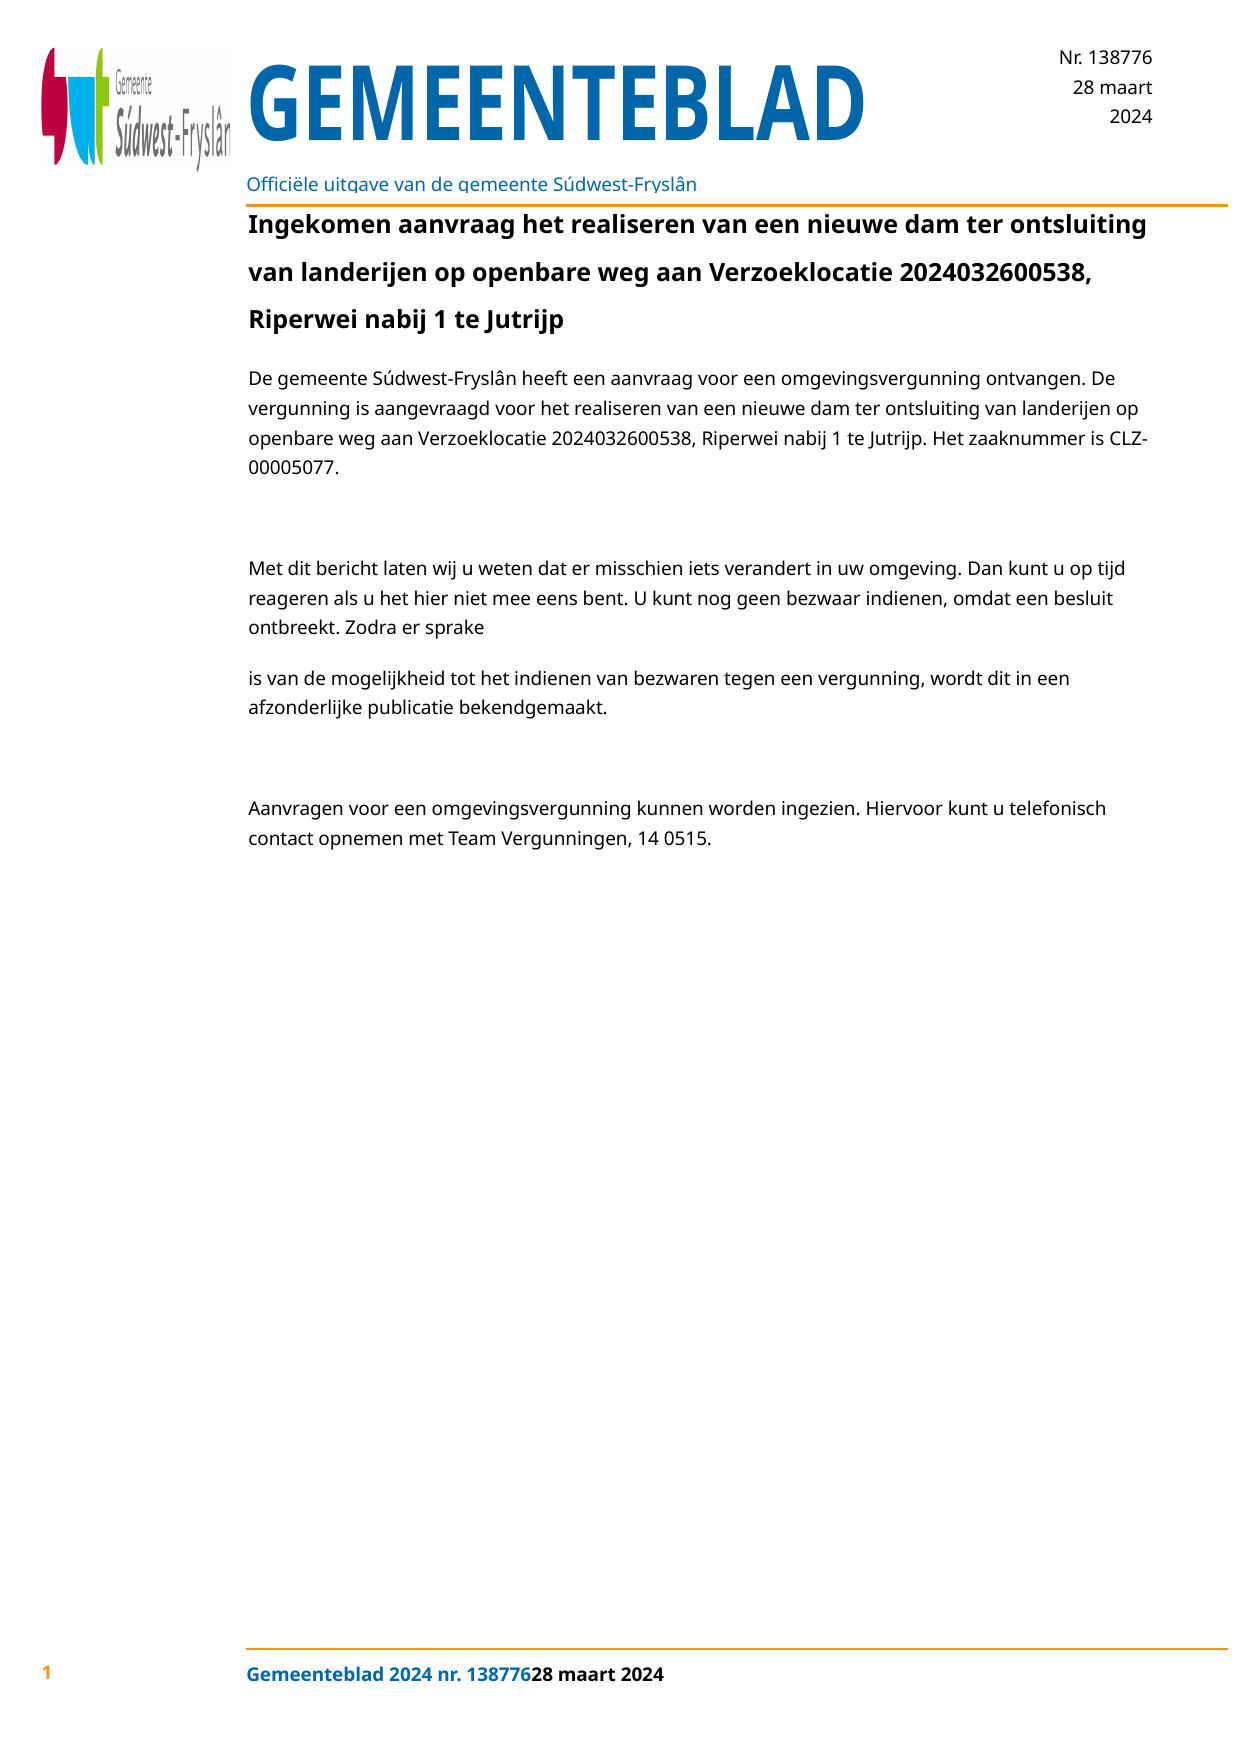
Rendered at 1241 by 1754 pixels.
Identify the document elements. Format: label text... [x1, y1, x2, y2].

text Ingekomen aanvraag het realiseren van een nieuwe dam ter ontsluiting van landerijen op openbare weg aan Verzoeklocatie 2024032600538, Riperwei nabij 1 te Jutrijp [248, 207, 1152, 336]
picture [41, 47, 231, 172]
text Met dit bericht laten wij u weten dat er misschien iets verandert in uw omgeving. Dan kunt u op tijd reageren als u het hier niet mee eens bent. U kunt nog geen bezwaar indienen, omdat een besluit ontbreekt. Zodra er sprake [248, 555, 1152, 640]
text is van de mogelijkheid tot het indienen van bezwaren tegen een vergunning, wordt dit in een afzonderlijke publicatie bekendgemaakt. [248, 665, 1152, 720]
text De gemeente Súdwest-Fryslân heeft een aanvraag voor een omgevingsvergunning ontvangen. De vergunning is aangevraagd voor het realiseren van een nieuwe dam ter ontsluiting van landerijen op openbare weg aan Verzoeklocatie 2024032600538, Riperwei nabij 1 te Jutrijp. Het zaaknummer is CLZ-00005077. [248, 366, 1152, 480]
text Aanvragen voor een omgevingsvergunning kunnen worden ingezien. Hiervoor kunt u telefonisch contact opnemen met Team Vergunningen, 14 0515. [248, 795, 1152, 850]
